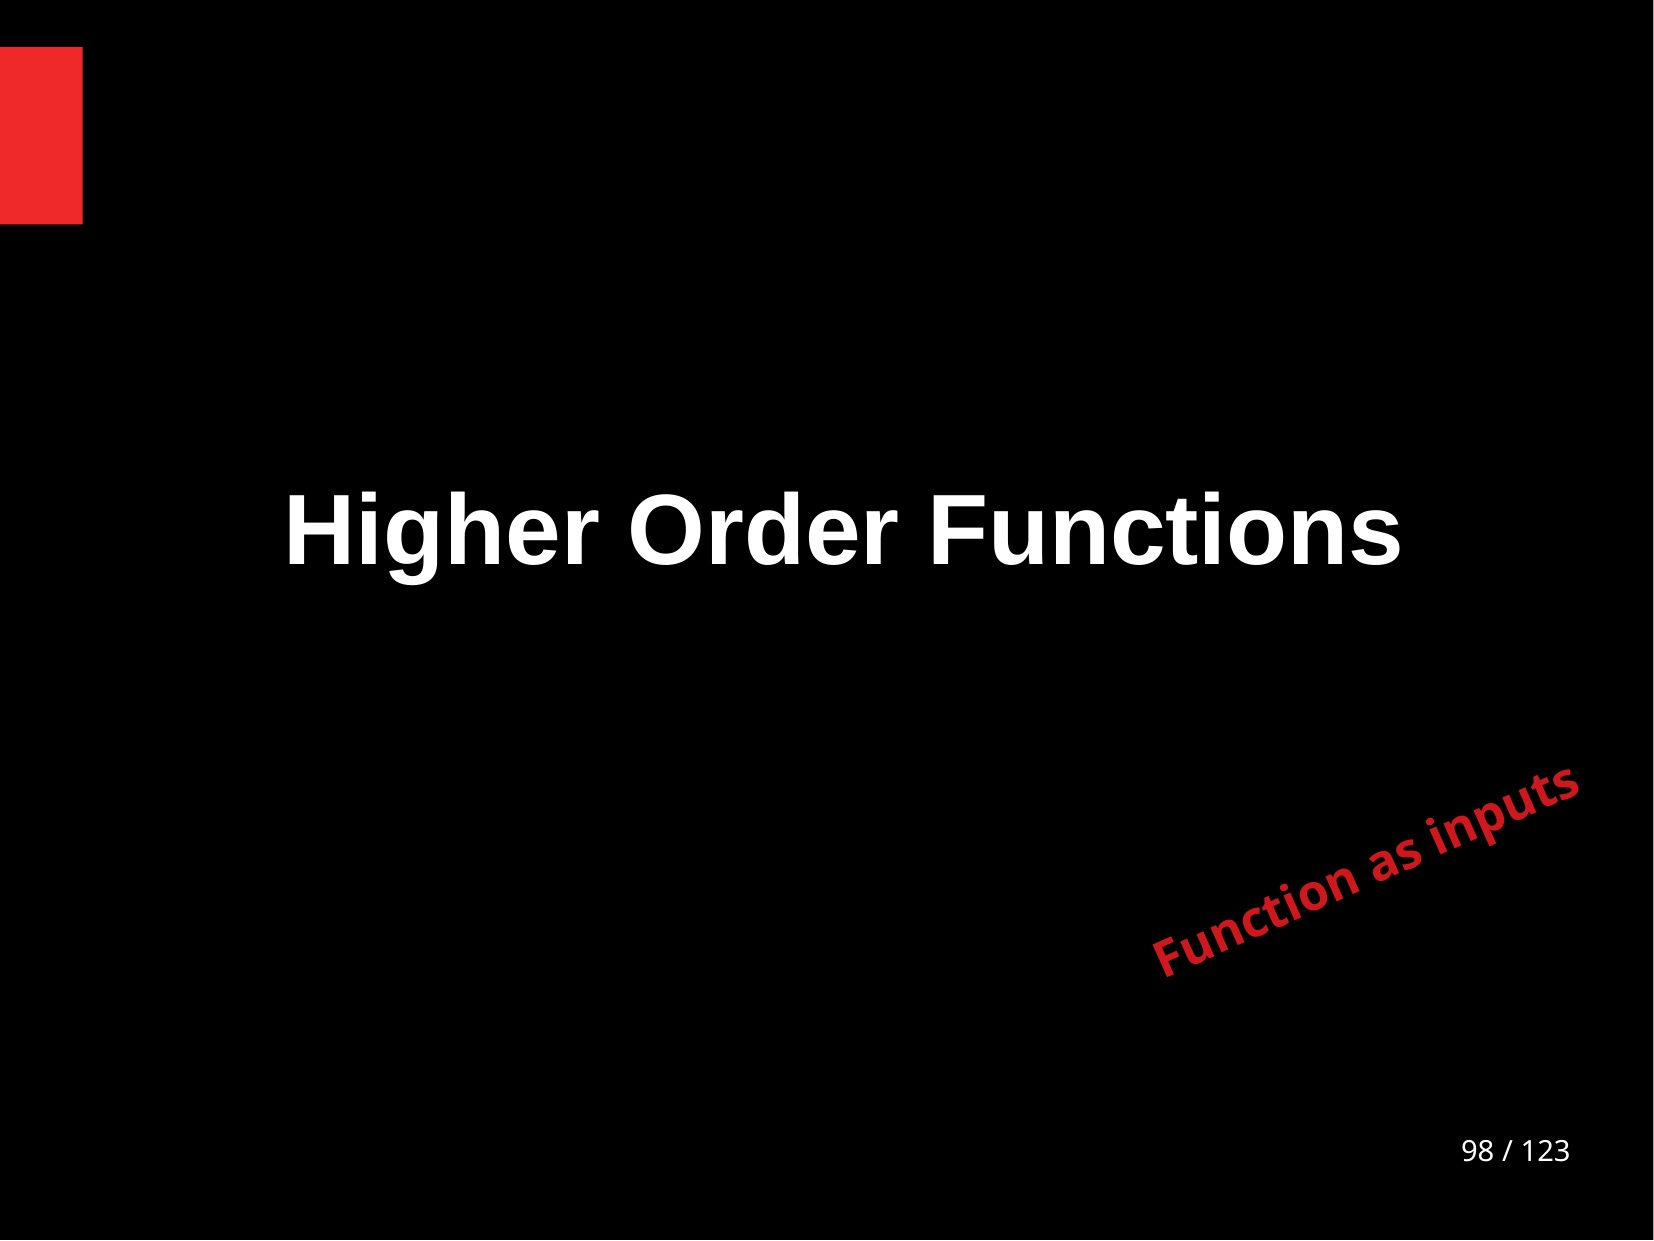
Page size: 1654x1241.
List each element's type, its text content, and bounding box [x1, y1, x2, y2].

subtitle Higher Order Functions [118, 49, 1571, 1010]
subtitle Higher Order Functions [1190, 839, 1571, 1010]
text_box Function as inputs [1125, 692, 1654, 1021]
